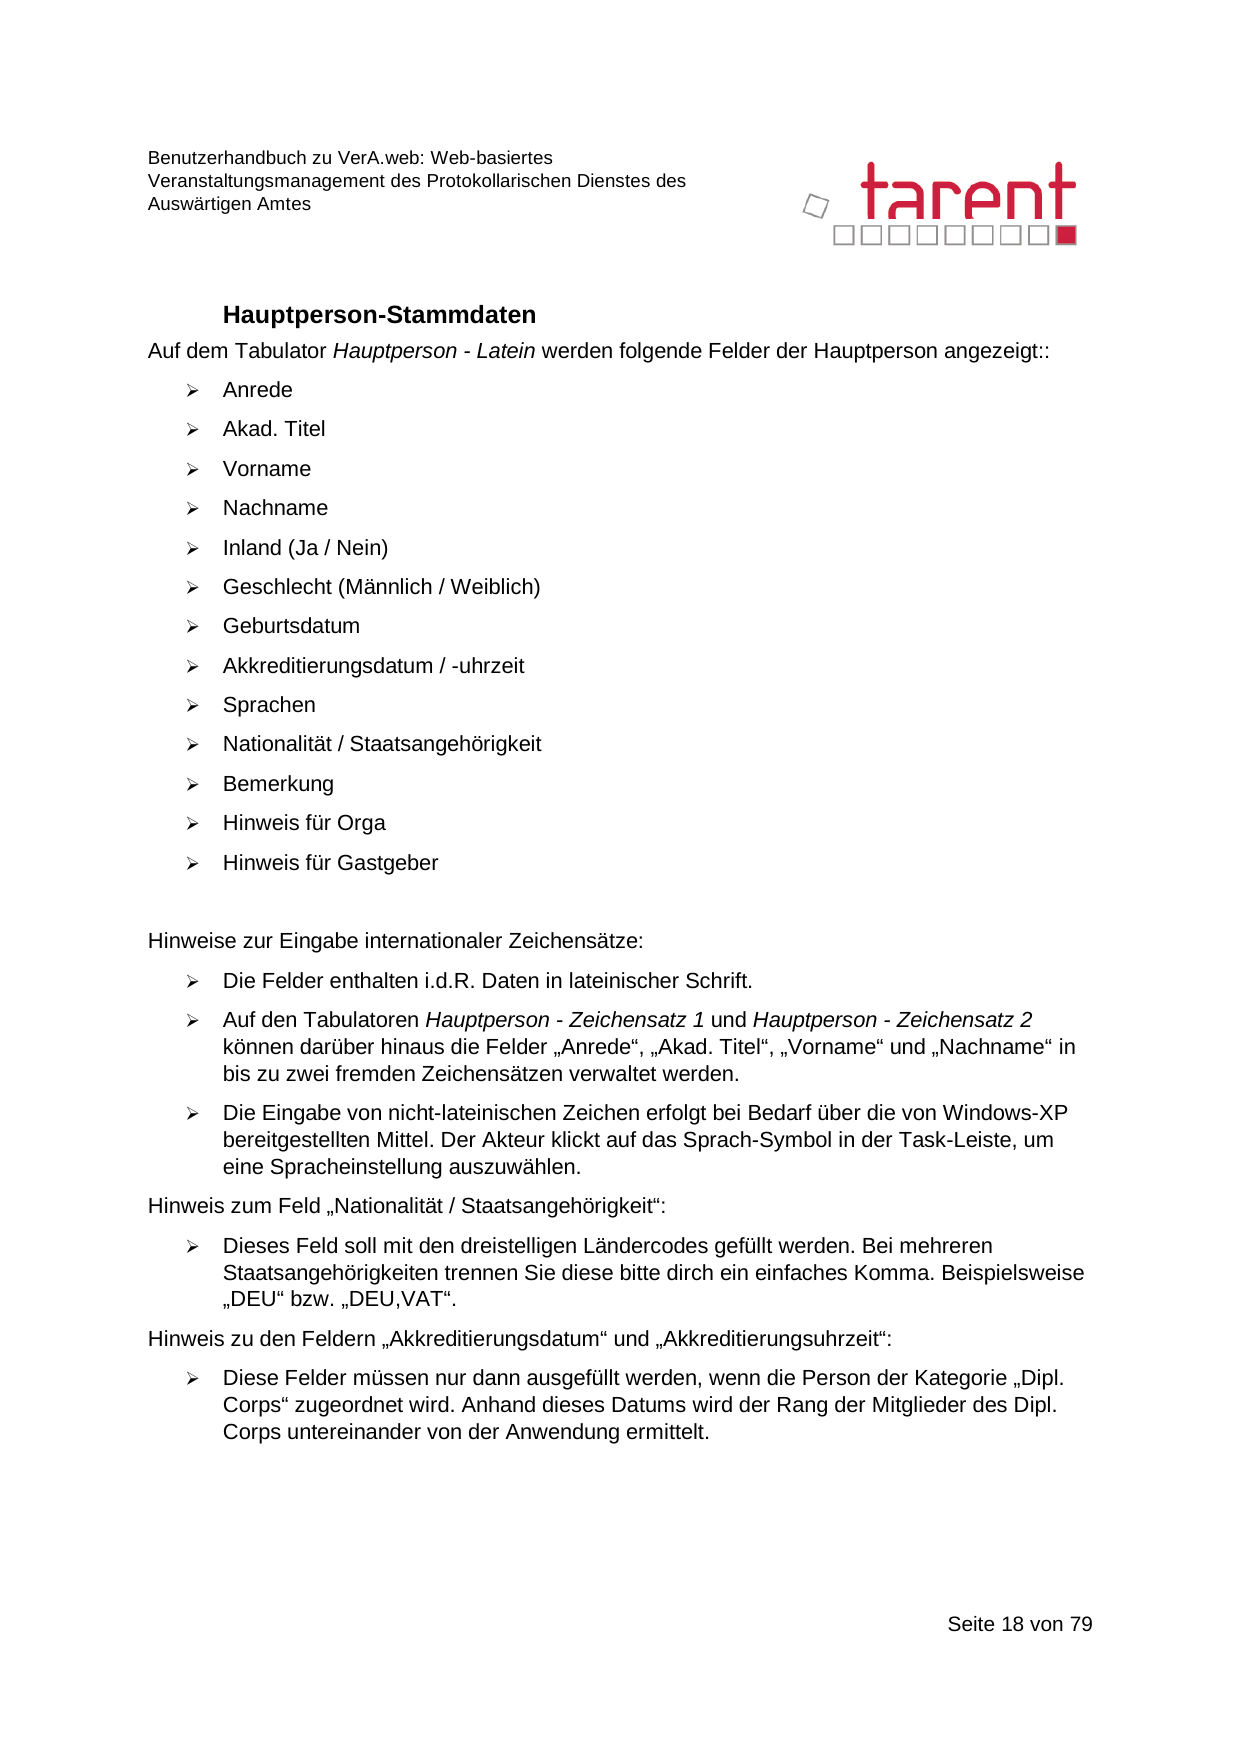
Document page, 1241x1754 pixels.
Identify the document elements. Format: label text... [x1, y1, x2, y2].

list Anrede [185, 377, 1092, 402]
list Die Felder enthalten i.d.R. Daten in lateinischer Schrift. [185, 968, 1092, 993]
list Nachname [185, 496, 1092, 520]
list Auf den Tabulatoren Hauptperson - Zeichensatz 1 und Hauptperson - Zeichensatz 2 können darüber hinaus die Felder „Anrede“, „Akad. Titel“, „Vorname“ und „Nachname“ in bis zu zwei fremden Zeichensätzen verwaltet werden. [185, 1007, 1092, 1086]
list Inland (Ja / Nein) [185, 535, 1092, 559]
list Vorname [185, 456, 1092, 481]
picture [790, 151, 1091, 255]
list Akad. Titel [185, 417, 1092, 441]
text Hinweis zu den Feldern „Akkreditierungsdatum“ und „Akkreditierungsuhrzeit“: [148, 1326, 1092, 1351]
list Hinweis für Gastgeber [185, 850, 1092, 874]
list Hinweis für Orga [185, 811, 1092, 835]
text Hinweis zum Feld „Nationalität / Staatsangehörigkeit“: [148, 1194, 1092, 1218]
list Geburtsdatum [185, 614, 1092, 638]
list Geschlecht (Männlich / Weiblich) [185, 574, 1092, 599]
list Die Eingabe von nicht-lateinischen Zeichen erfolgt bei Bedarf über die von Windows-XP bereitgestellten Mittel. Der Akteur klickt auf das Sprach-Symbol in der Task-Leiste, um eine Spracheinstellung auszuwählen. [185, 1101, 1092, 1179]
list Akkreditierungsdatum / -uhrzeit [185, 653, 1092, 678]
list Nationalität / Staatsangehörigkeit [185, 732, 1092, 756]
list Sprachen [185, 692, 1092, 717]
list Diese Felder müssen nur dann ausgefüllt werden, wenn die Person der Kategorie „Dipl. Corps“ zugeordnet wird. Anhand dieses Datums wird der Rang der Mitglieder des Dipl. Corps untereinander von der Anwendung ermittelt. [185, 1366, 1092, 1444]
subtitle Hauptperson-Stammdaten [148, 301, 1092, 329]
list Bemerkung [185, 771, 1092, 796]
text Hinweise zur Eingabe internationaler Zeichensätze: [148, 929, 1092, 953]
text Auf dem Tabulator Hauptperson - Latein werden folgende Felder der Hauptperson angezeigt:: [148, 338, 1092, 363]
list Dieses Feld soll mit den dreistelligen Ländercodes gefüllt werden. Bei mehreren Staatsangehörigkeiten trennen Sie diese bitte dirch ein einfaches Komma. Beispielsweise „DEU“ bzw. „DEU,VAT“. [185, 1233, 1092, 1311]
